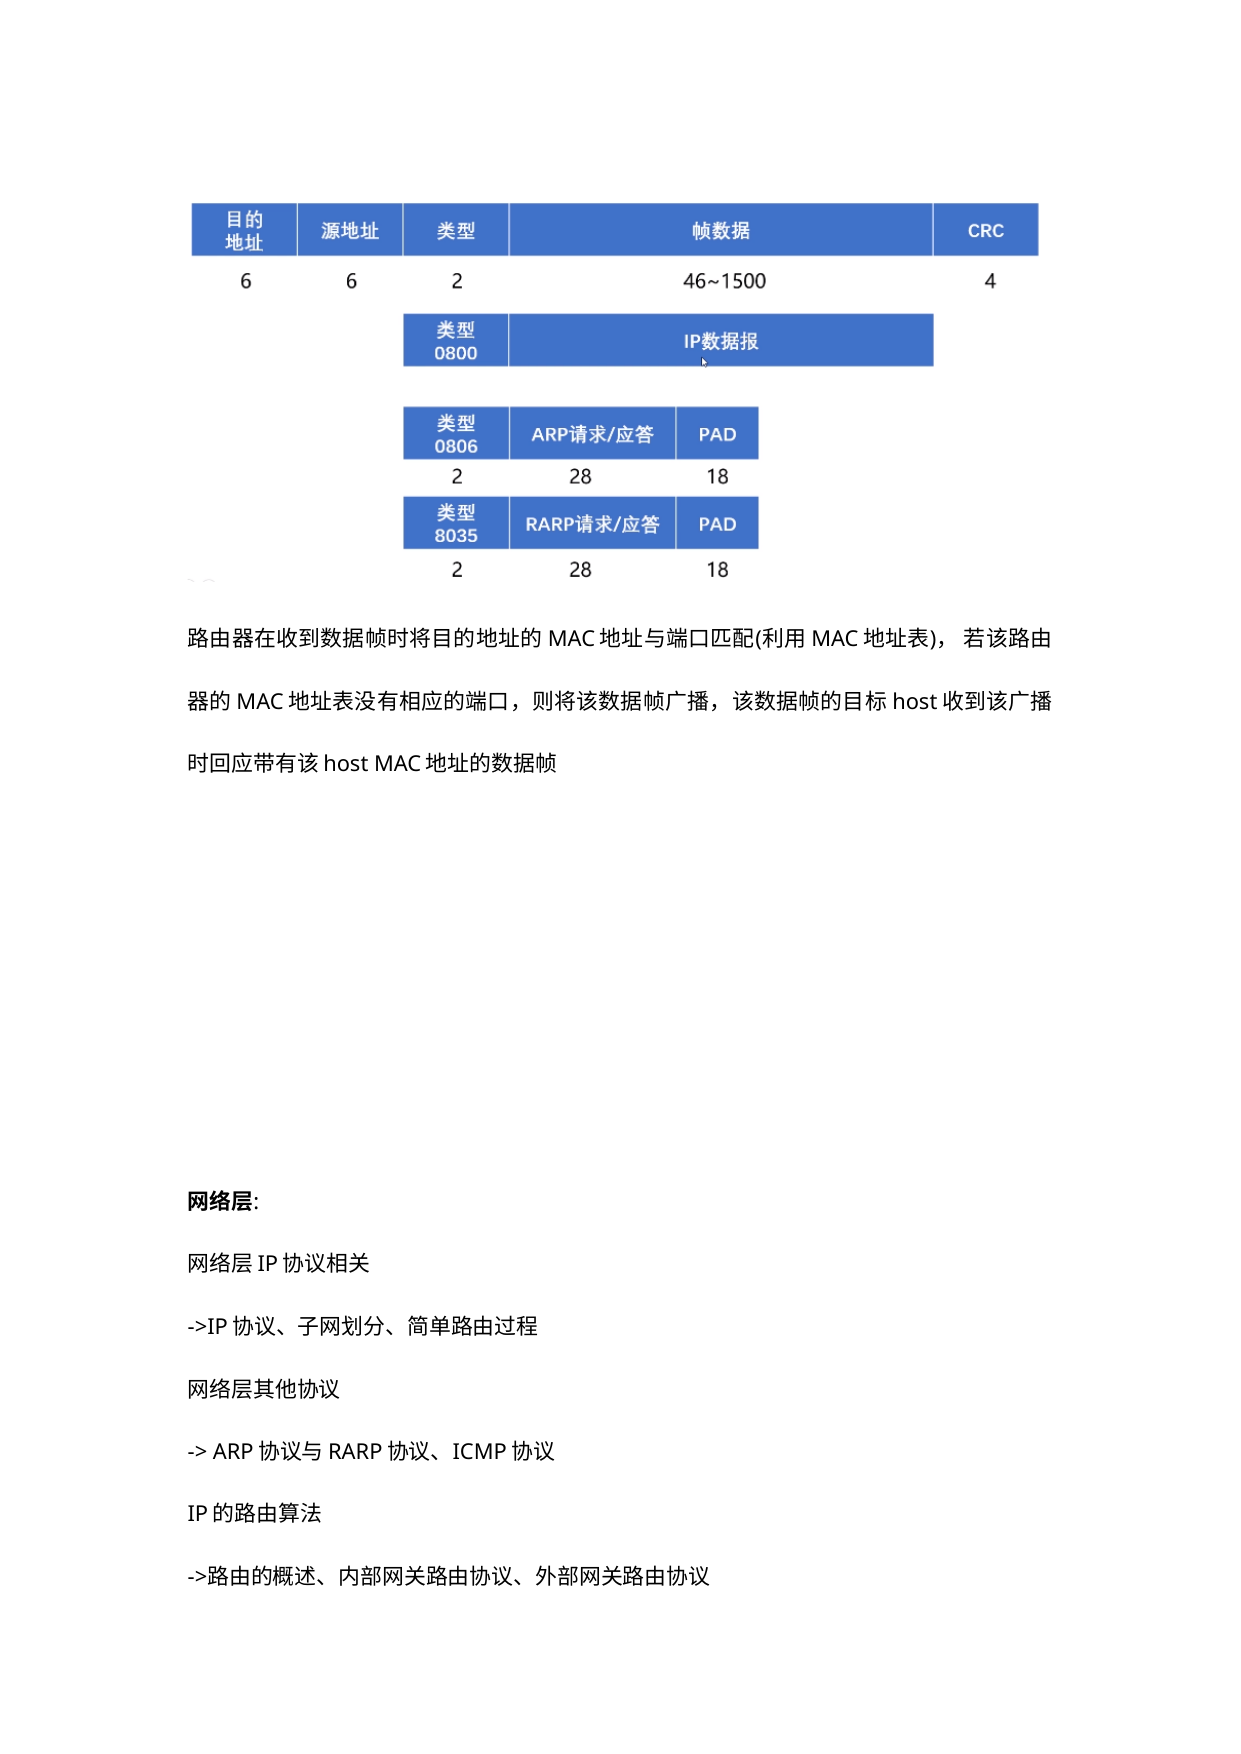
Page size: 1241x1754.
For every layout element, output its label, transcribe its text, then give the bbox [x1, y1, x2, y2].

text 网络层IP协议相关 [187, 1221, 1053, 1283]
text IP的路由算法 [187, 1471, 1053, 1533]
text ->路由的概述、内部网关路由协议、外部网关路由协议 [187, 1533, 1053, 1596]
text -> ARP协议与RARP协议、ICMP协议 [187, 1408, 1053, 1471]
text 路由器在收到数据帧时将目的地址的MAC地址与端口匹配(利用MAC地址表)， 若该路由器的MAC地址表没有相应的端口，则将该数据帧广播，该数据帧的目标host收到该广播时回应带有该host MAC地址的数据帧 [187, 596, 1053, 783]
text ->IP协议、子网划分、简单路由过程 [187, 1283, 1053, 1346]
text 网络层其他协议 [187, 1346, 1053, 1408]
text 网络层: [187, 1158, 1053, 1221]
